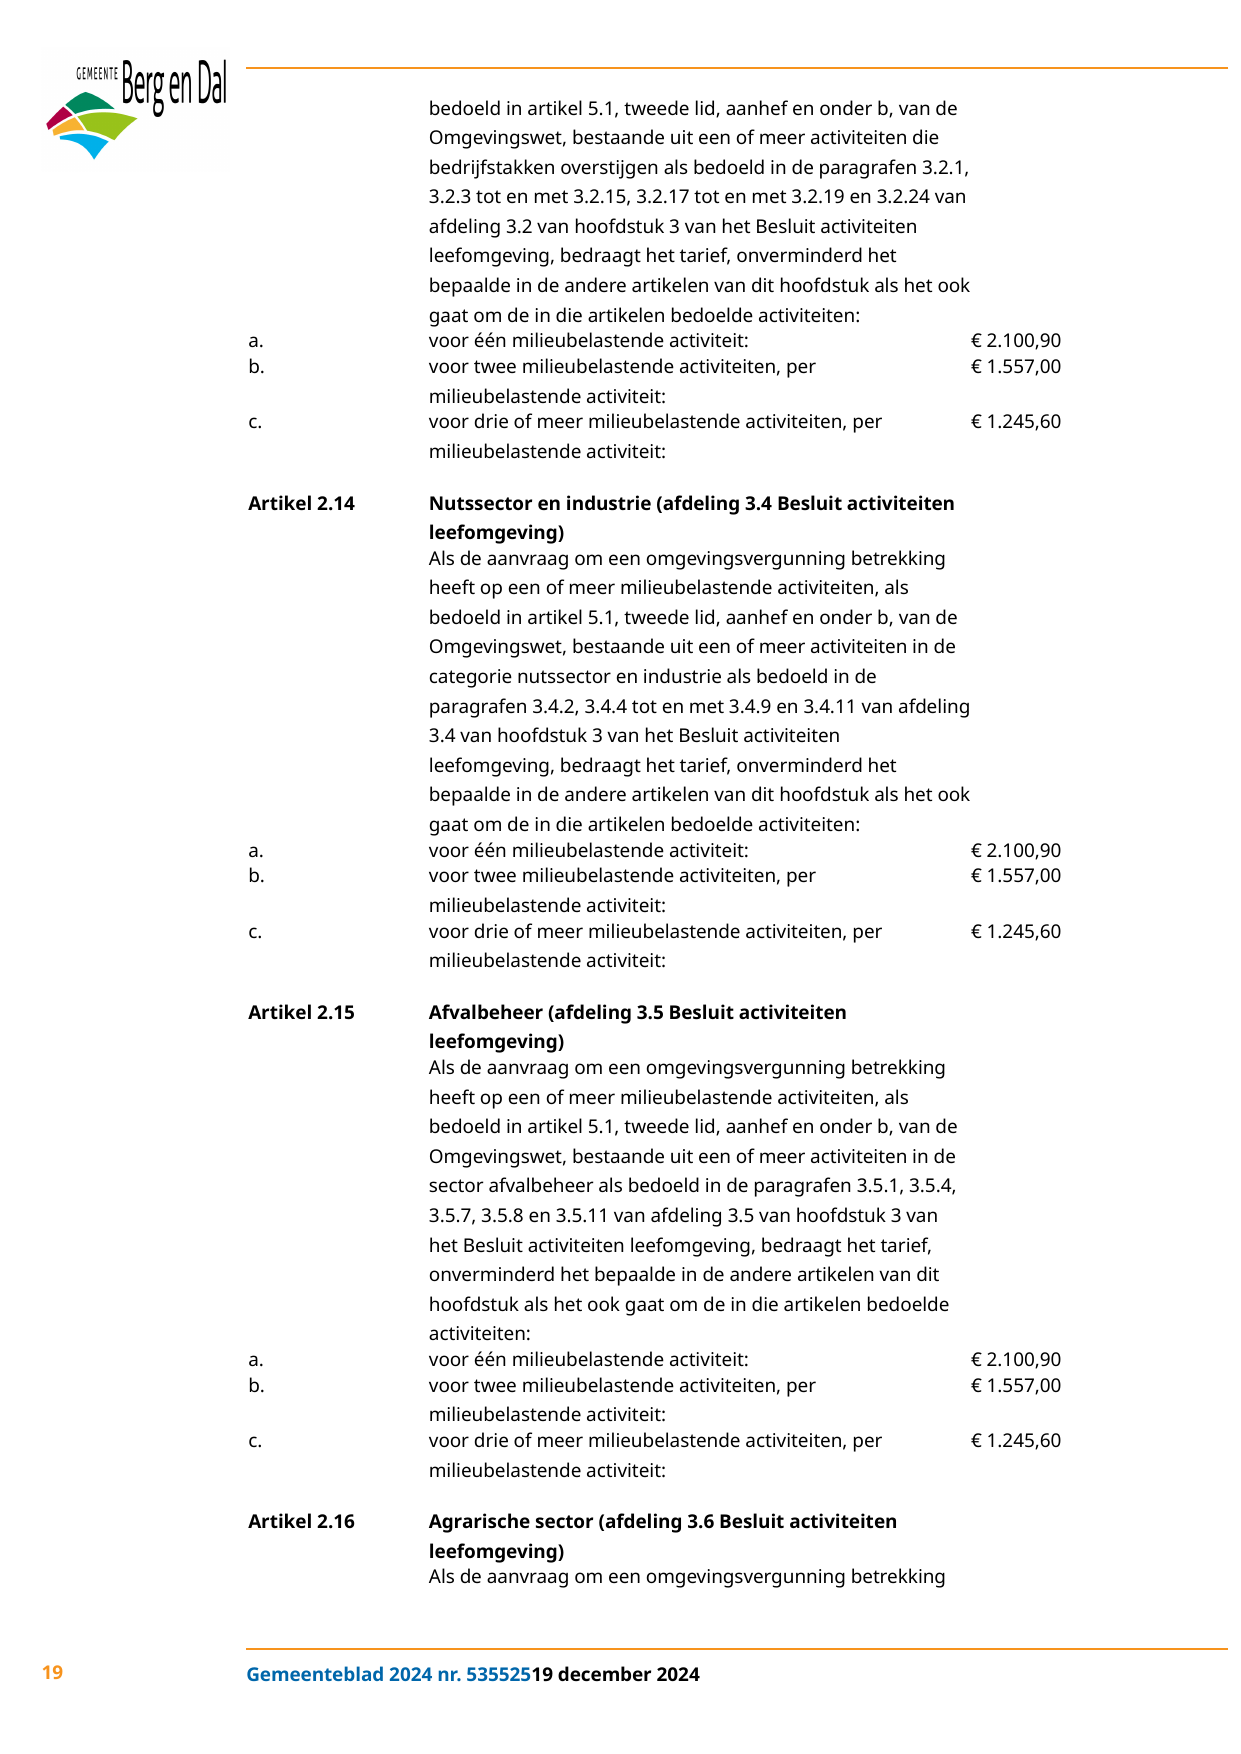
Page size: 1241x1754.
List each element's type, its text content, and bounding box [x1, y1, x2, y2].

table_cell [429, 973, 971, 999]
table_cell [971, 95, 1152, 328]
table_cell € 1.245,60 [971, 409, 1152, 464]
table_cell voor één milieubelastende activiteit: [429, 1346, 971, 1372]
table_cell [971, 545, 1152, 837]
table_cell Agrarische sector (afdeling 3.6 Besluit activiteiten leefomgeving) [429, 1509, 971, 1564]
table_cell € 2.100,90 [971, 1346, 1152, 1372]
table_cell voor twee milieubelastende activiteiten, per milieubelastende activiteit: [429, 353, 971, 409]
table_cell [429, 1483, 971, 1508]
table_cell Artikel 2.15 [248, 999, 429, 1054]
table_cell b. [248, 353, 429, 409]
table_cell € 1.245,60 [971, 1428, 1152, 1483]
table_cell € 2.100,90 [971, 837, 1152, 863]
table_cell a. [248, 837, 429, 863]
table_cell [971, 464, 1152, 490]
table_cell [971, 999, 1152, 1054]
table_cell voor drie of meer milieubelastende activiteiten, per milieubelastende activiteit: [429, 918, 971, 973]
table_cell [971, 1054, 1152, 1346]
table_cell Afvalbeheer (afdeling 3.5 Besluit activiteiten leefomgeving) [429, 999, 971, 1054]
table_cell voor drie of meer milieubelastende activiteiten, per milieubelastende activiteit: [429, 1428, 971, 1483]
table_cell [248, 1054, 429, 1346]
table_cell [248, 464, 429, 490]
table_cell [971, 1509, 1152, 1564]
table_cell voor twee milieubelastende activiteiten, per milieubelastende activiteit: [429, 863, 971, 918]
table_cell € 1.245,60 [971, 918, 1152, 973]
table_cell € 1.557,00 [971, 1372, 1152, 1427]
table_cell b. [248, 1372, 429, 1427]
table_cell € 1.557,00 [971, 353, 1152, 409]
table_cell c. [248, 409, 429, 464]
table_cell voor één milieubelastende activiteit: [429, 328, 971, 353]
table_cell Als de aanvraag om een omgevingsvergunning betrekking heeft op een of meer milieubelastende activiteiten, als bedoeld in artikel 5.1, tweede lid, aanhef en onder b, van de Omgevingswet, bestaande uit een of meer activiteiten in de categorie nutssector en industrie als bedoeld in de paragrafen 3.4.2, 3.4.4 tot en met 3.4.9 en 3.4.11 van afdeling 3.4 van hoofdstuk 3 van het Besluit activiteiten leefomgeving, bedraagt het tarief, onverminderd het bepaalde in de andere artikelen van dit hoofdstuk als het ook gaat om de in die artikelen bedoelde activiteiten: [429, 545, 971, 837]
table_cell [248, 973, 429, 999]
table_cell b. [248, 863, 429, 918]
table_cell [429, 464, 971, 490]
table_cell [971, 973, 1152, 999]
table_cell [971, 1564, 1152, 1589]
table_cell a. [248, 328, 429, 353]
picture [41, 47, 231, 172]
table_cell Als de aanvraag om een omgevingsvergunning betrekking heeft op een of meer milieubelastende activiteiten, als bedoeld in artikel 5.1, tweede lid, aanhef en onder b, van de Omgevingswet, bestaande uit een of meer activiteiten in de sector afvalbeheer als bedoeld in de paragrafen 3.5.1, 3.5.4, 3.5.7, 3.5.8 en 3.5.11 van afdeling 3.5 van hoofdstuk 3 van het Besluit activiteiten leefomgeving, bedraagt het tarief, onverminderd het bepaalde in de andere artikelen van dit hoofdstuk als het ook gaat om de in die artikelen bedoelde activiteiten: [429, 1054, 971, 1346]
table_cell Artikel 2.16 [248, 1509, 429, 1564]
table_cell [248, 1483, 429, 1508]
table_cell c. [248, 1428, 429, 1483]
table_cell [248, 95, 429, 328]
table_cell voor drie of meer milieubelastende activiteiten, per milieubelastende activiteit: [429, 409, 971, 464]
table_cell € 1.557,00 [971, 863, 1152, 918]
table_cell voor één milieubelastende activiteit: [429, 837, 971, 863]
table_cell [248, 1564, 429, 1589]
table_cell a. [248, 1346, 429, 1372]
table_cell Nutssector en industrie (afdeling 3.4 Besluit activiteiten leefomgeving) [429, 490, 971, 545]
table_cell Als de aanvraag om een omgevingsvergunning betrekking [429, 1564, 971, 1589]
table_cell c. [248, 918, 429, 973]
table_cell [248, 545, 429, 837]
table_cell [971, 490, 1152, 545]
table_cell bedoeld in artikel 5.1, tweede lid, aanhef en onder b, van de Omgevingswet, bestaande uit een of meer activiteiten die bedrijfstakken overstijgen als bedoeld in de paragrafen 3.2.1, 3.2.3 tot en met 3.2.15, 3.2.17 tot en met 3.2.19 en 3.2.24 van afdeling 3.2 van hoofdstuk 3 van het Besluit activiteiten leefomgeving, bedraagt het tarief, onverminderd het bepaalde in de andere artikelen van dit hoofdstuk als het ook gaat om de in die artikelen bedoelde activiteiten: [429, 95, 971, 328]
table_cell € 2.100,90 [971, 328, 1152, 353]
table_cell [971, 1483, 1152, 1508]
table_cell Artikel 2.14 [248, 490, 429, 545]
table_cell voor twee milieubelastende activiteiten, per milieubelastende activiteit: [429, 1372, 971, 1427]
